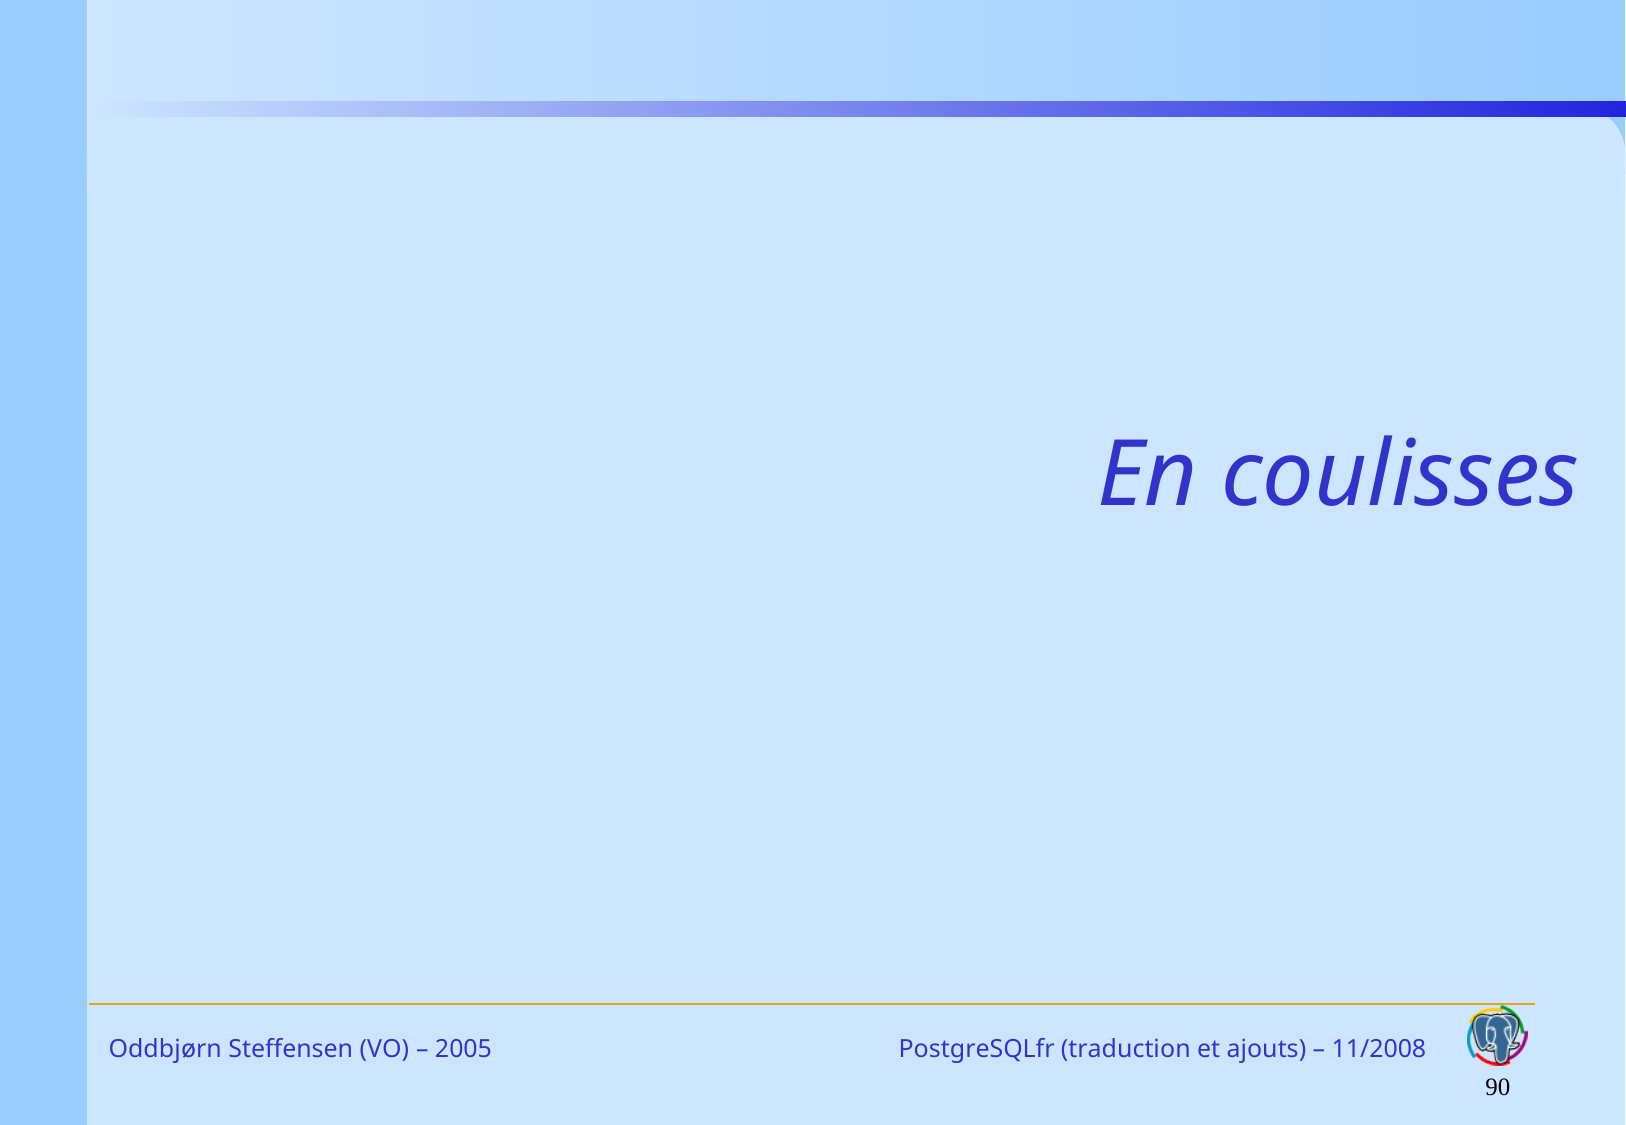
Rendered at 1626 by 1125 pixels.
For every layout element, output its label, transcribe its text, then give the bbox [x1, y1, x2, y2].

title En coulisses [0, 349, 1581, 591]
picture [1467, 1005, 1528, 1066]
